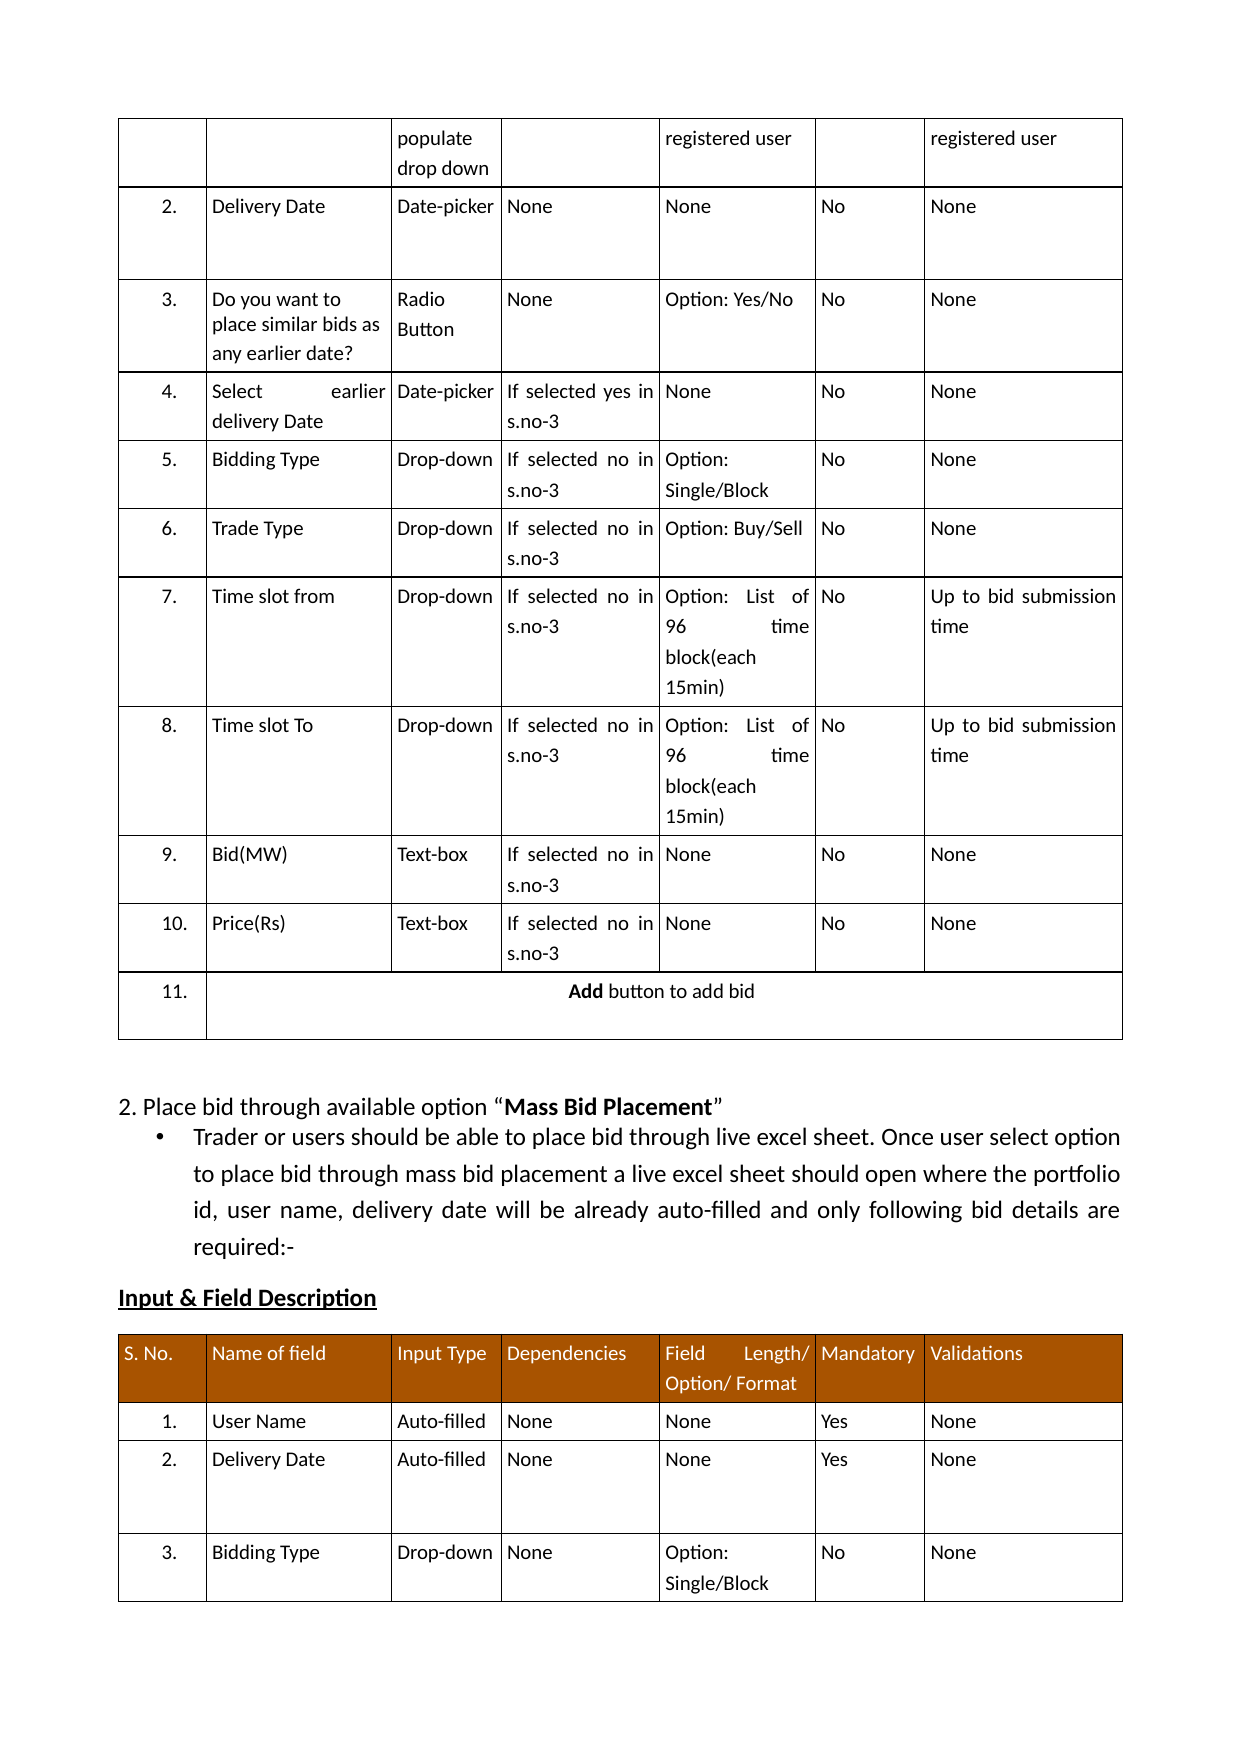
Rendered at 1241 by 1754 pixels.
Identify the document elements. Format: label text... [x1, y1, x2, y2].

table_cell [119, 119, 206, 186]
table_cell Delivery Date [207, 1441, 391, 1532]
table_cell If selected no in s.no-3 [502, 509, 659, 576]
table_cell If selected no in s.no-3 [502, 441, 659, 508]
table_cell Yes [816, 1441, 924, 1532]
table_header S. No. [119, 1335, 206, 1402]
table_cell None [660, 373, 815, 440]
table_cell None [502, 280, 659, 371]
table_cell No [816, 707, 924, 835]
table_cell [119, 1534, 206, 1601]
table_cell Delivery Date [207, 188, 391, 279]
table_cell None [660, 1441, 815, 1532]
table_cell None [925, 509, 1122, 576]
table_cell Bidding Type [207, 441, 391, 508]
table_cell If selected no in s.no-3 [502, 836, 659, 903]
table_cell Option: List of 96 time block(each 15min) [660, 707, 815, 835]
table_cell None [660, 904, 815, 971]
table_cell Trade Type [207, 509, 391, 576]
table_cell Price(Rs) [207, 904, 391, 971]
table_cell None [660, 188, 815, 279]
table_cell Time slot To [207, 707, 391, 835]
table_cell None [925, 280, 1122, 371]
table_cell populate drop down [392, 119, 501, 186]
table_header Mandatory [816, 1335, 924, 1402]
table_cell None [925, 441, 1122, 508]
table_cell None [925, 373, 1122, 440]
table_cell [502, 119, 659, 186]
table_cell None [925, 1403, 1122, 1440]
table_cell Up to bid submission time [925, 578, 1122, 706]
table_cell Radio Button [392, 280, 501, 371]
table_cell None [925, 1441, 1122, 1532]
table_cell [119, 707, 206, 835]
table_cell Drop-down [392, 441, 501, 508]
table_cell Drop-down [392, 578, 501, 706]
table_cell Do you want to place similar bids as any earlier date? [207, 280, 391, 371]
table_cell [119, 509, 206, 576]
table_cell Auto-filled [392, 1441, 501, 1532]
table_cell Drop-down [392, 1534, 501, 1601]
table_cell [119, 973, 206, 1039]
table_cell No [816, 578, 924, 706]
table_cell No [816, 1534, 924, 1601]
table_header Validations [925, 1335, 1122, 1402]
table_cell [119, 188, 206, 279]
table_cell Yes [816, 1403, 924, 1440]
table_cell No [816, 188, 924, 279]
table_cell None [925, 188, 1122, 279]
table_header Dependencies [502, 1335, 659, 1402]
table_cell No [816, 509, 924, 576]
table_cell Option: Yes/No [660, 280, 815, 371]
text 2. Place bid through available option “Mass Bid Placement” [118, 1091, 1122, 1121]
table_cell None [925, 1534, 1122, 1601]
table_cell Bidding Type [207, 1534, 391, 1601]
table_cell None [925, 836, 1122, 903]
table_cell None [925, 904, 1122, 971]
table_header Field Length/ Option/ Format [660, 1335, 815, 1402]
table_cell Drop-down [392, 707, 501, 835]
table_cell None [502, 1534, 659, 1601]
table_cell No [816, 373, 924, 440]
table_cell Option: Single/Block [660, 441, 815, 508]
table_cell None [502, 1441, 659, 1532]
table_cell If selected no in s.no-3 [502, 578, 659, 706]
table_cell Option: List of 96 time block(each 15min) [660, 578, 815, 706]
table_cell [816, 119, 924, 186]
table_cell No [816, 904, 924, 971]
table_cell If selected yes in s.no-3 [502, 373, 659, 440]
table_cell [119, 578, 206, 706]
table_cell Option: Single/Block [660, 1534, 815, 1601]
table_cell Add button to add bid [207, 973, 1122, 1039]
table_cell If selected no in s.no-3 [502, 904, 659, 971]
table_cell No [816, 441, 924, 508]
table_cell None [502, 1403, 659, 1440]
table_cell [207, 119, 391, 186]
table_cell [119, 373, 206, 440]
table_cell [119, 1441, 206, 1532]
table_cell Auto-filled [392, 1403, 501, 1440]
table_cell registered user [925, 119, 1122, 186]
table_cell Drop-down [392, 509, 501, 576]
table_cell None [660, 1403, 815, 1440]
table_cell Bid(MW) [207, 836, 391, 903]
table_cell Text-box [392, 836, 501, 903]
table_cell [119, 1403, 206, 1440]
table_cell [119, 836, 206, 903]
table_cell [119, 441, 206, 508]
table_cell User Name [207, 1403, 391, 1440]
table_cell None [660, 836, 815, 903]
table_cell Option: Buy/Sell [660, 509, 815, 576]
table_cell registered user [660, 119, 815, 186]
table_cell [119, 280, 206, 371]
text Input & Field Description [118, 1282, 1122, 1313]
table_cell Up to bid submission time [925, 707, 1122, 835]
table_header Name of field [207, 1335, 391, 1402]
table_cell Select earlier delivery Date [207, 373, 391, 440]
table_cell Date-picker [392, 373, 501, 440]
table_header Input Type [392, 1335, 501, 1402]
table_cell If selected no in s.no-3 [502, 707, 659, 835]
table_cell No [816, 280, 924, 371]
table_cell Text-box [392, 904, 501, 971]
table_cell Time slot from [207, 578, 391, 706]
table_cell No [816, 836, 924, 903]
list Trader or users should be able to place bid through live excel sheet. Once user select option to place bid through mass bid placement a live excel sheet should open where the portfolio id, user name, delivery date will be already auto-filled and only following bid details are required:- [156, 1121, 1122, 1262]
table_cell None [502, 188, 659, 279]
table_cell [119, 904, 206, 971]
table_cell Date-picker [392, 188, 501, 279]
